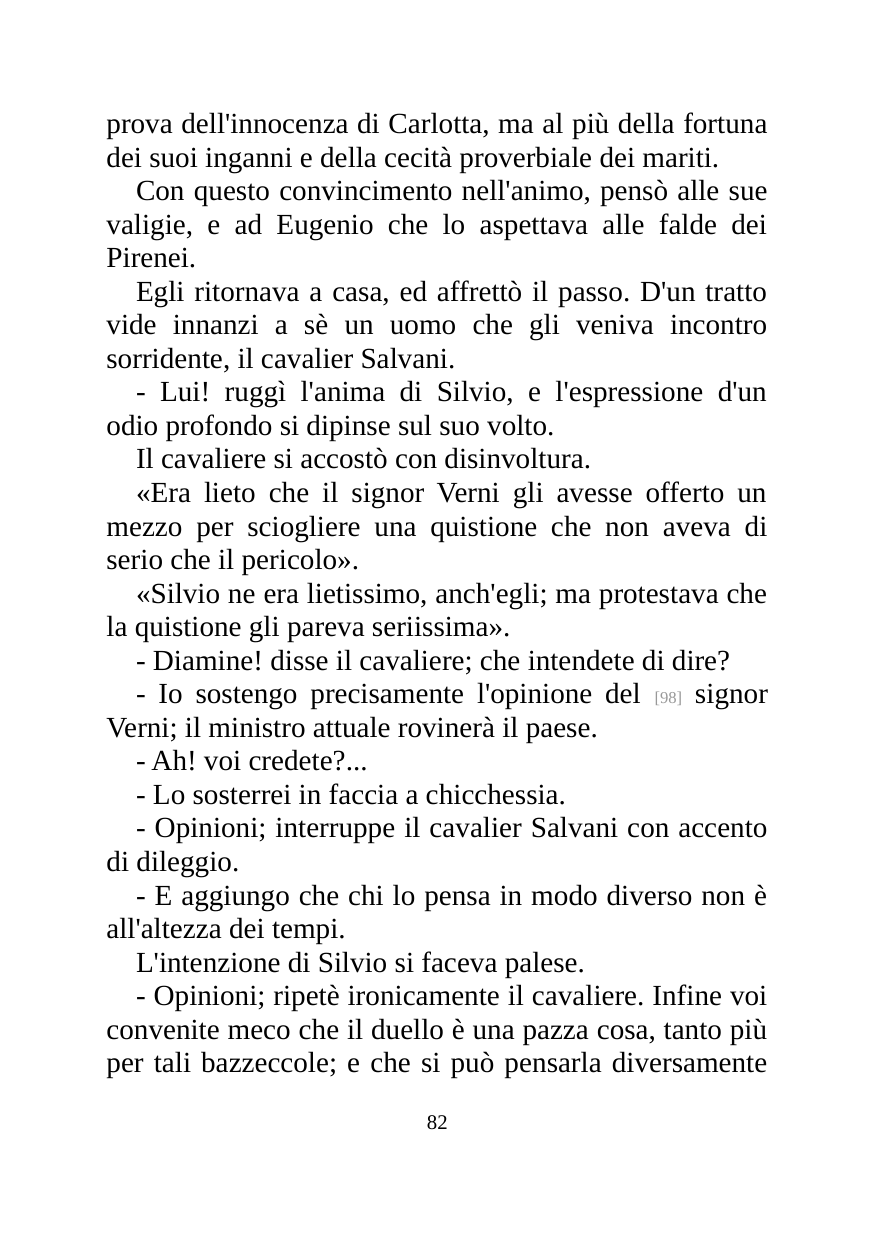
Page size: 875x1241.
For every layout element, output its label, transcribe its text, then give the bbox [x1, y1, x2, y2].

text - Lui! ruggì l'anima di Silvio, e l'espressione d'un odio profondo si dipinse sul suo volto. [106, 374, 768, 442]
text «Era lieto che il signor Verni gli avesse offerto un mezzo per sciogliere una quistione che non aveva di serio che il pericolo». [106, 475, 768, 576]
text prova dell'innocenza di Carlotta, ma al più della fortuna dei suoi inganni e della cecità proverbiale dei mariti. [106, 106, 768, 173]
text - E aggiungo che chi lo pensa in modo diverso non è all'altezza dei tempi. [106, 878, 768, 945]
text - Lo sosterrei in faccia a chicchessia. [106, 777, 768, 811]
text Con questo convincimento nell'animo, pensò alle sue valigie, e ad Eugenio che lo aspettava alle falde dei Pirenei. [106, 173, 768, 274]
text «Silvio ne era lietissimo, anch'egli; ma protestava che la quistione gli pareva seriissima». [106, 576, 768, 643]
text - Diamine! disse il cavaliere; che intendete di dire? [106, 643, 768, 676]
text - Io sostengo precisamente l'opinione del [98] signor Verni; il ministro attuale rovinerà il paese. [106, 676, 768, 743]
text Egli ritornava a casa, ed affrettò il passo. D'un tratto vide innanzi a sè un uomo che gli veniva incontro sorridente, il cavalier Salvani. [106, 274, 768, 374]
text - Opinioni; interruppe il cavalier Salvani con accento di dileggio. [106, 811, 768, 878]
text L'intenzione di Silvio si faceva palese. [106, 945, 768, 978]
text Il cavaliere si accostò con disinvoltura. [106, 442, 768, 475]
text - Opinioni; ripetè ironicamente il cavaliere. Infine voi convenite meco che il duello è una pazza cosa, tanto più per tali bazzeccole; e che si può pensarla diversamente [106, 978, 768, 1079]
text - Ah! voi credete?... [106, 743, 768, 777]
